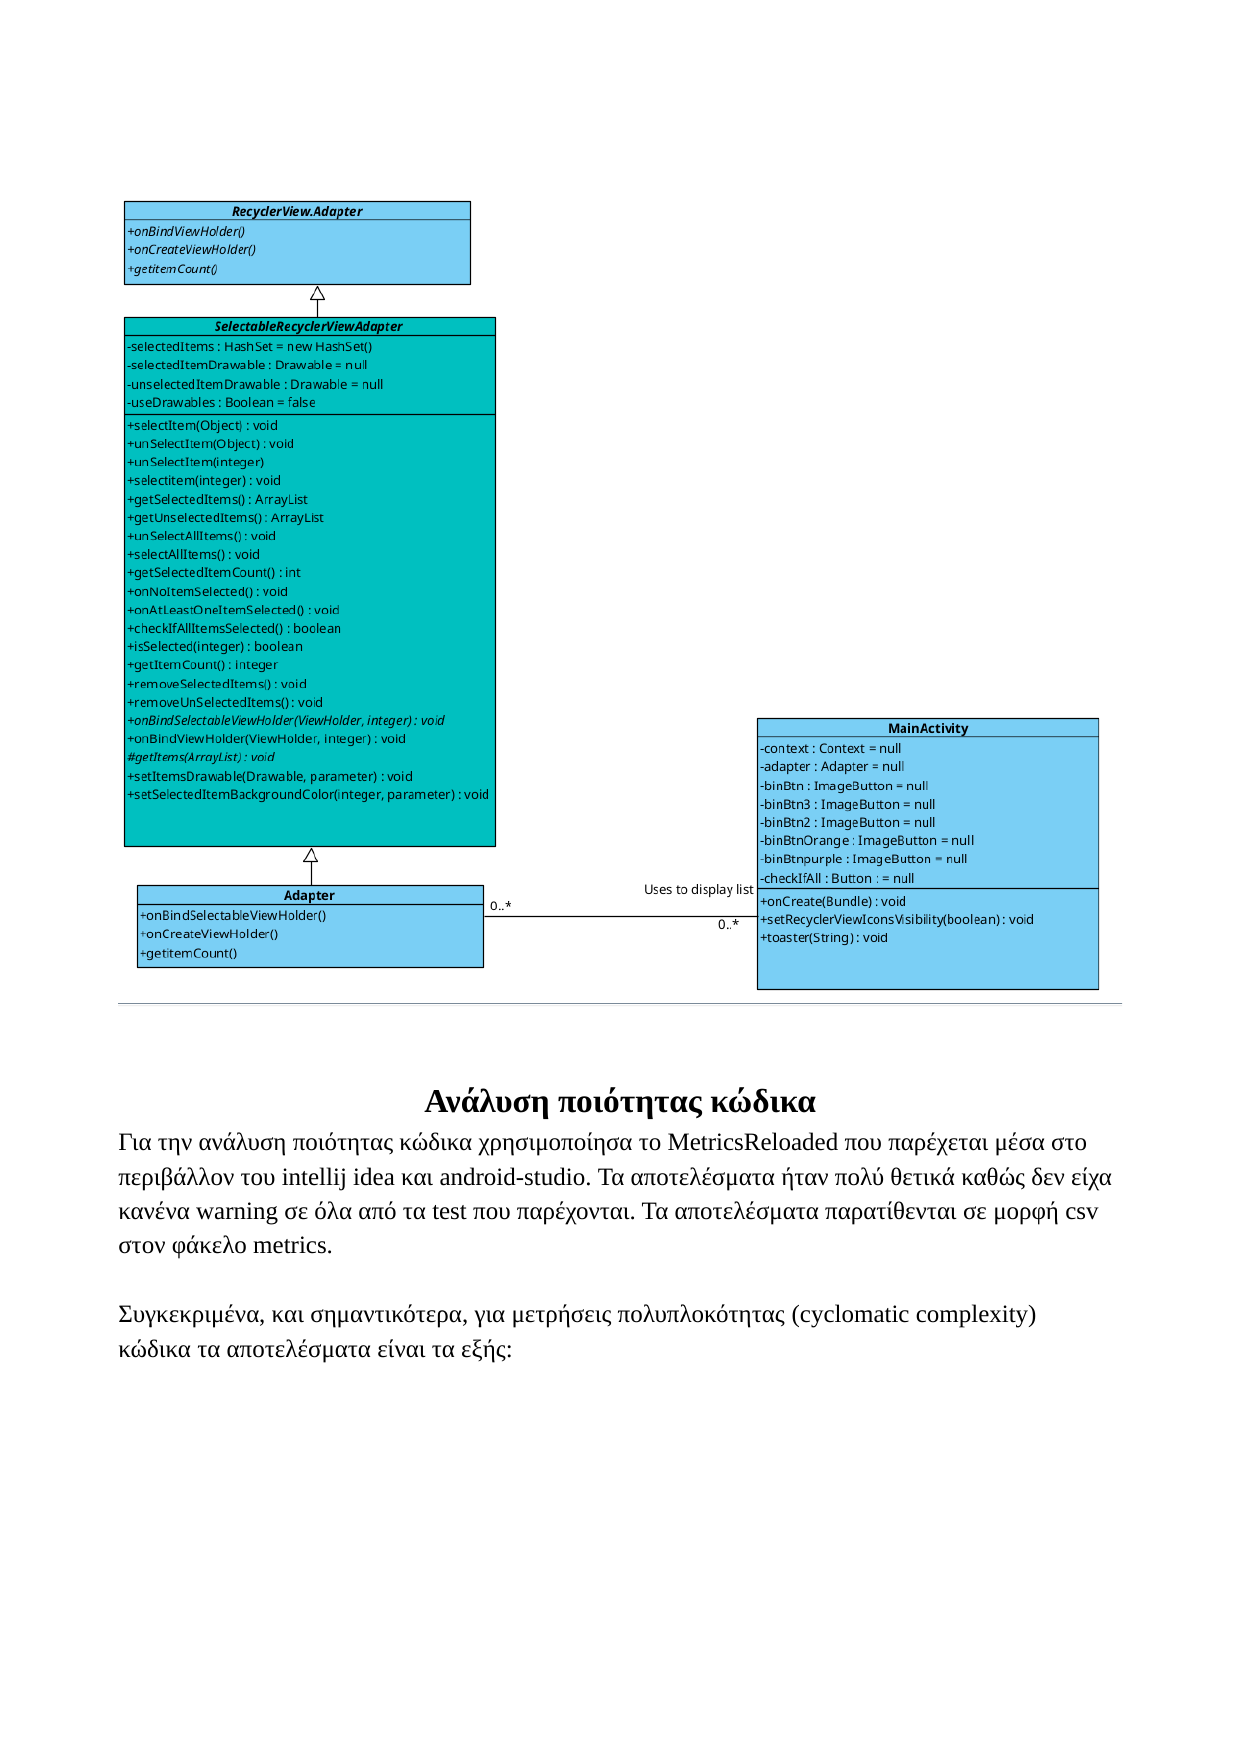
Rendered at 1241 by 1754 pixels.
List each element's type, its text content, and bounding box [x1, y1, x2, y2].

picture [118, 195, 1123, 1007]
text κώδικα τα αποτελέσματα είναι τα εξής: [118, 1334, 1122, 1363]
text Συγκεκριμένα, και σημαντικότερα, για μετρήσεις πολυπλοκότητας (cyclomatic complexity) [118, 1299, 1122, 1328]
text Για την ανάλυση ποιότητας κώδικα χρησιμοποίησα το MetricsReloaded που παρέχεται μέσα στο περιβάλλον του intellij idea και android-studio. Τα αποτελέσματα ήταν πολύ θετικά καθώς δεν είχα κανένα warning σε όλα από τα test που παρέχονται. Τα αποτελέσματα παρατίθενται σε μορφή csv στον φάκελο metrics. [118, 1127, 1122, 1259]
text Ανάλυση ποιότητας κώδικα [118, 1081, 1122, 1119]
